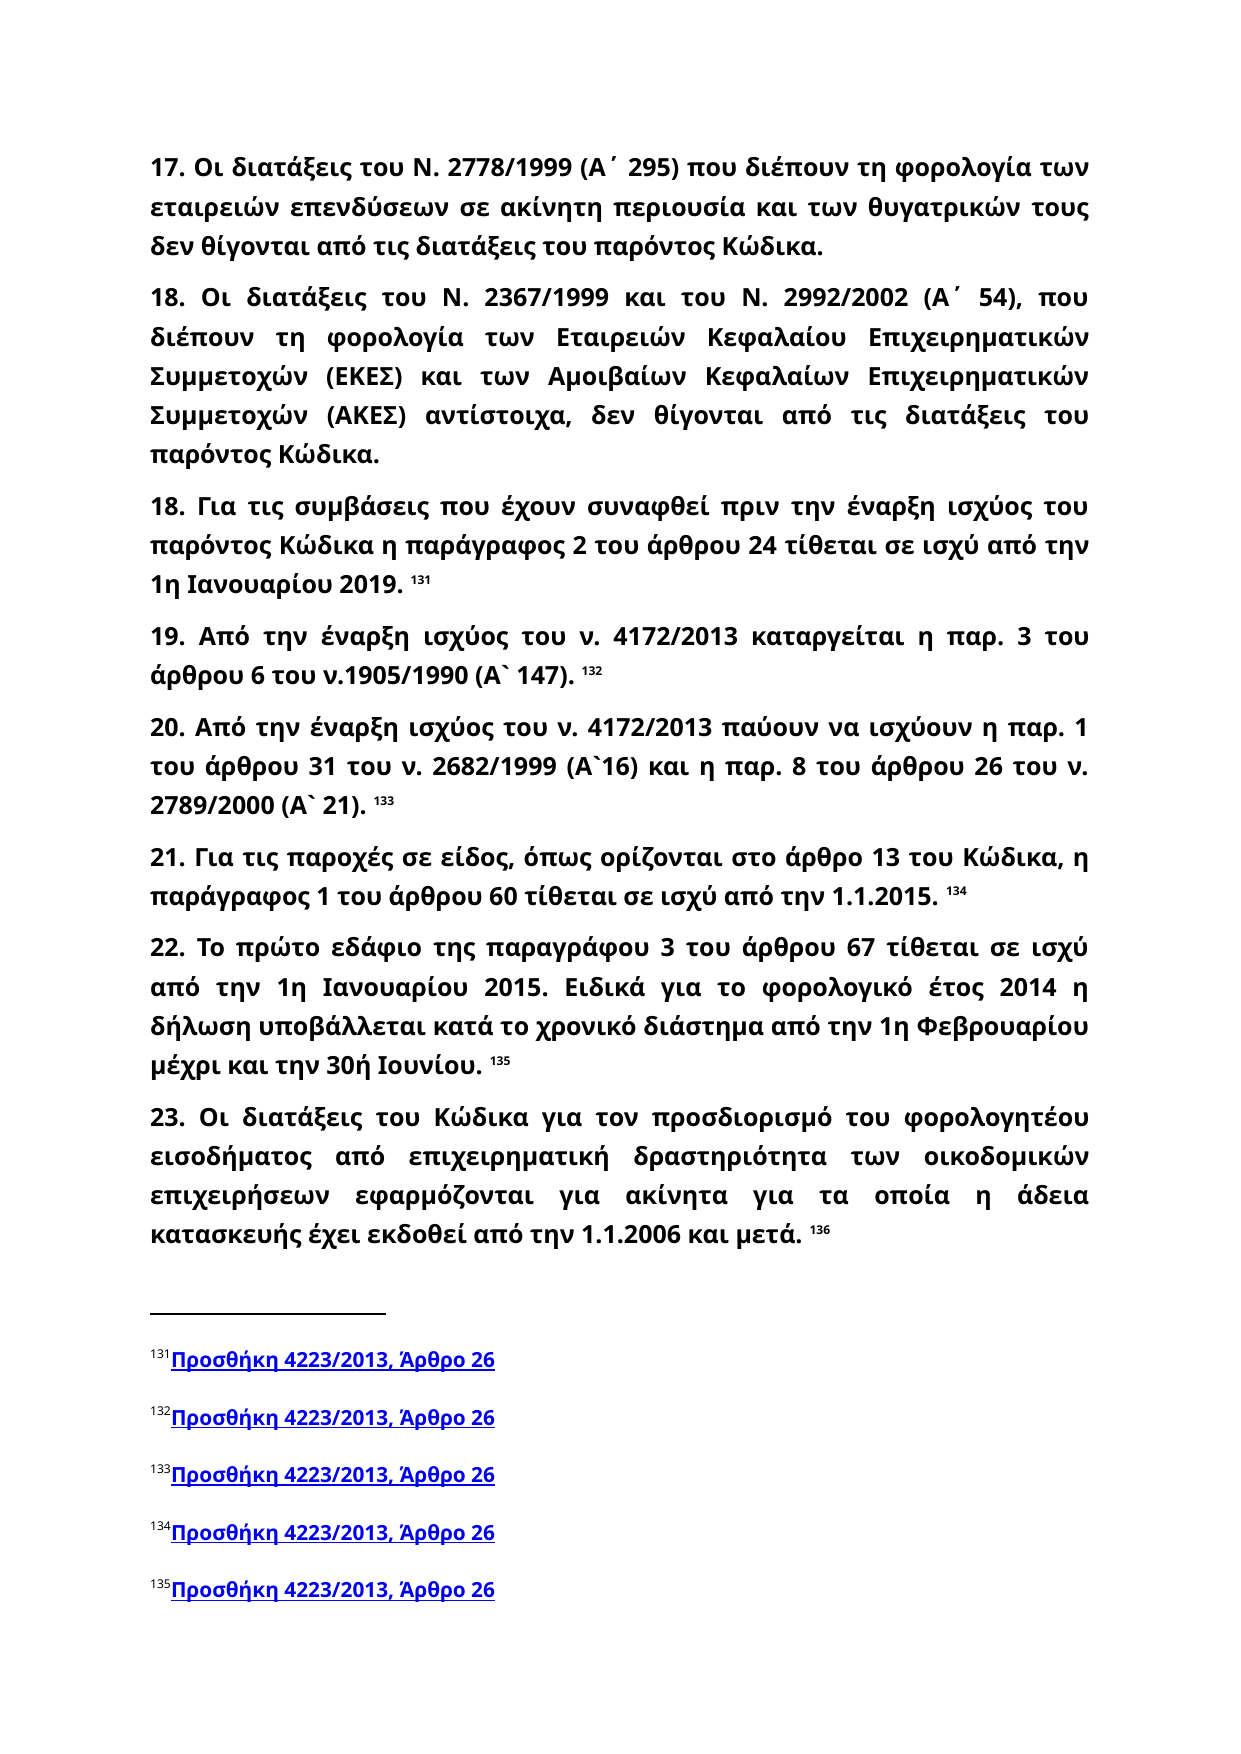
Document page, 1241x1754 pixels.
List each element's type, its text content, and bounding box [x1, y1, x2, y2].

text 21. Για τις παροχές σε είδος, όπως ορίζονται στο άρθρο 13 του Κώδικα, η παράγραφος 1 του άρθρου 60 τίθεται σε ισχύ από την 1.1.2015. [150, 839, 1090, 912]
text 20. Από την έναρξη ισχύος του ν. 4172/2013 παύουν να ισχύουν η παρ. 1 του άρθρου 31 του ν. 2682/1999 (Α`16) και η παρ. 8 του άρθρου 26 του ν. 2789/2000 (Α` 21). [150, 709, 1090, 822]
text Προσθήκη 4223/2013, Άρθρο 26 [150, 1345, 1090, 1373]
text 19. Από την έναρξη ισχύος του ν. 4172/2013 καταργείται η παρ. 3 του άρθρου 6 του ν.1905/1990 (Α` 147). [150, 618, 1090, 692]
text Προσθήκη 4223/2013, Άρθρο 26 [150, 1576, 1090, 1604]
text 18. Για τις συμβάσεις που έχουν συναφθεί πριν την έναρξη ισχύος του παρόντος Κώδικα η παράγραφος 2 του άρθρου 24 τίθεται σε ισχύ από την 1η Ιανουαρίου 2019. [150, 488, 1090, 601]
text 18. Οι διατάξεις του Ν. 2367/1999 και του Ν. 2992/2002 (Α΄ 54), που διέπουν τη φορολογία των Εταιρειών Κεφαλαίου Επιχειρηματικών Συμμετοχών (ΕΚΕΣ) και των Αμοιβαίων Κεφαλαίων Επιχειρηματικών Συμμετοχών (ΑΚΕΣ) αντίστοιχα, δεν θίγονται από τις διατάξεις του παρόντος Κώδικα. [150, 280, 1090, 471]
text 22. Το πρώτο εδάφιο της παραγράφου 3 του άρθρου 67 τίθεται σε ισχύ από την 1η Ιανουαρίου 2015. Ειδικά για το φορολογικό έτος 2014 η δήλωση υποβάλλεται κατά το χρονικό διάστημα από την 1η Φεβρουαρίου μέχρι και την 30ή Ιουνίου. [150, 930, 1090, 1082]
text 17. Οι διατάξεις του Ν. 2778/1999 (Α΄ 295) που διέπουν τη φορολογία των εταιρειών επενδύσεων σε ακίνητη περιουσία και των θυγατρικών τους δεν θίγονται από τις διατάξεις του παρόντος Κώδικα. [150, 150, 1090, 262]
text Προσθήκη 4223/2013, Άρθρο 26 [150, 1518, 1090, 1546]
text Προσθήκη 4223/2013, Άρθρο 26 [150, 1460, 1090, 1489]
text 23. Οι διατάξεις του Κώδικα για τον προσδιορισμό του φορολογητέου εισοδήματος από επιχειρηματική δραστηριότητα των οικοδομικών επιχειρήσεων εφαρμόζονται για ακίνητα για τα οποία η άδεια κατασκευής έχει εκδοθεί από την 1.1.2006 και μετά. [150, 1099, 1090, 1251]
text Προσθήκη 4223/2013, Άρθρο 26 [150, 1403, 1090, 1431]
